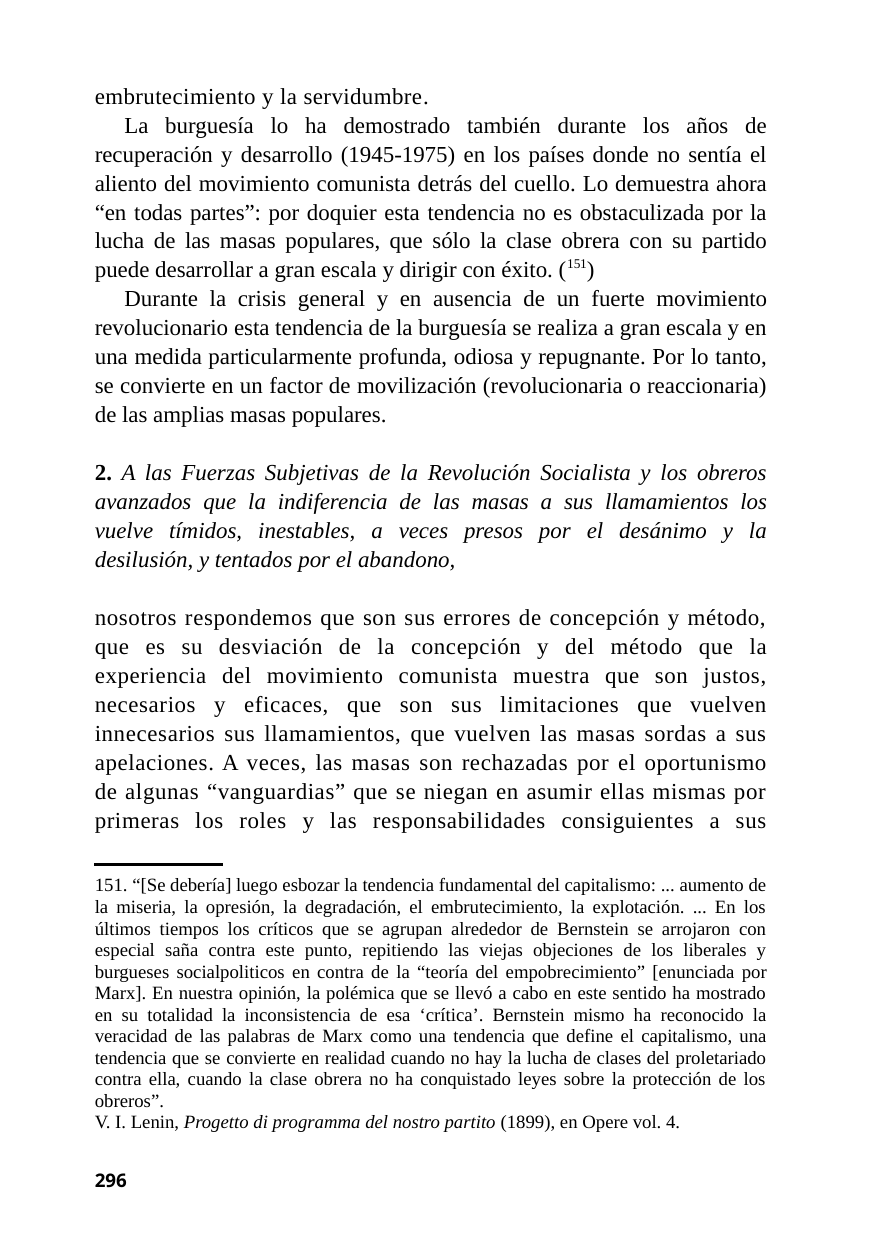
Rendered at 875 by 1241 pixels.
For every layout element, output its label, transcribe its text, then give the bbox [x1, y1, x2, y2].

text V. I. Lenin, Progetto di programma del nostro partito (1899), en Opere vol. 4. [94, 1111, 768, 1133]
text “[Se debería] luego esbozar la tendencia fundamental del capitalismo: ... aumento de la miseria, la opresión, la degradación, el embrutecimiento, la explotación. ... En los últimos tiempos los críticos que se agrupan alrededor de Bernstein se arrojaron con especial saña contra este punto, repitiendo las viejas objeciones de los liberales y burgueses socialpoliticos en contra de la “teoría del empobrecimiento” [enunciada por Marx]. En nuestra opinión, la polémica que se llevó a cabo en este sentido ha mostrado en su totalidad la inconsistencia de esa ‘crítica’. Bernstein mismo ha reconocido la veracidad de las palabras de Marx como una tendencia que define el capitalismo, una tendencia que se convierte en realidad cuando no hay la lucha de clases del proletariado contra ella, cuando la clase obrera no ha conquistado leyes sobre la protección de los obreros”. [92, 871, 771, 1111]
text nosotros respondemos que son sus errores de concepción y método, que es su desviación de la concepción y del método que la experiencia del movimiento comunista muestra que son justos, necesarios y eficaces, que son sus limitaciones que vuelven innecesarios sus llamamientos, que vuelven las masas sordas a sus apelaciones. A veces, las masas son rechazadas por el oportunismo de algunas “vanguardias” que se niegan en asumir ellas mismas por primeras los roles y las responsabilidades consiguientes a sus [94, 604, 768, 833]
text 2. A las Fuerzas Subjetivas de la Revolución Socialista y los obreros avanzados que la indiferencia de las masas a sus llamamientos los vuelve tímidos, inestables, a veces presos por el desánimo y la desilusión, y tentados por el abandono, [94, 459, 768, 572]
text La burguesía lo ha demostrado también durante los años de recuperación y desarrollo (1945-1975) en los países donde no sentía el aliento del movimiento comunista detrás del cuello. Lo demuestra ahora “en todas partes”: por doquier esta tendencia no es obstaculizada por la lucha de las masas populares, que sólo la clase obrera con su partido puede desarrollar a gran escala y dirigir con éxito. () [94, 112, 768, 283]
text Durante la crisis general y en ausencia de un fuerte movimiento revolucionario esta tendencia de la burguesía se realiza a gran escala y en una medida particularmente profunda, odiosa y repugnante. Por lo tanto, se convierte en un factor de movilización (revolucionaria o reaccionaria) de las amplias masas populares. [94, 285, 768, 428]
text embrutecimiento y la servidumbre. [94, 83, 768, 109]
